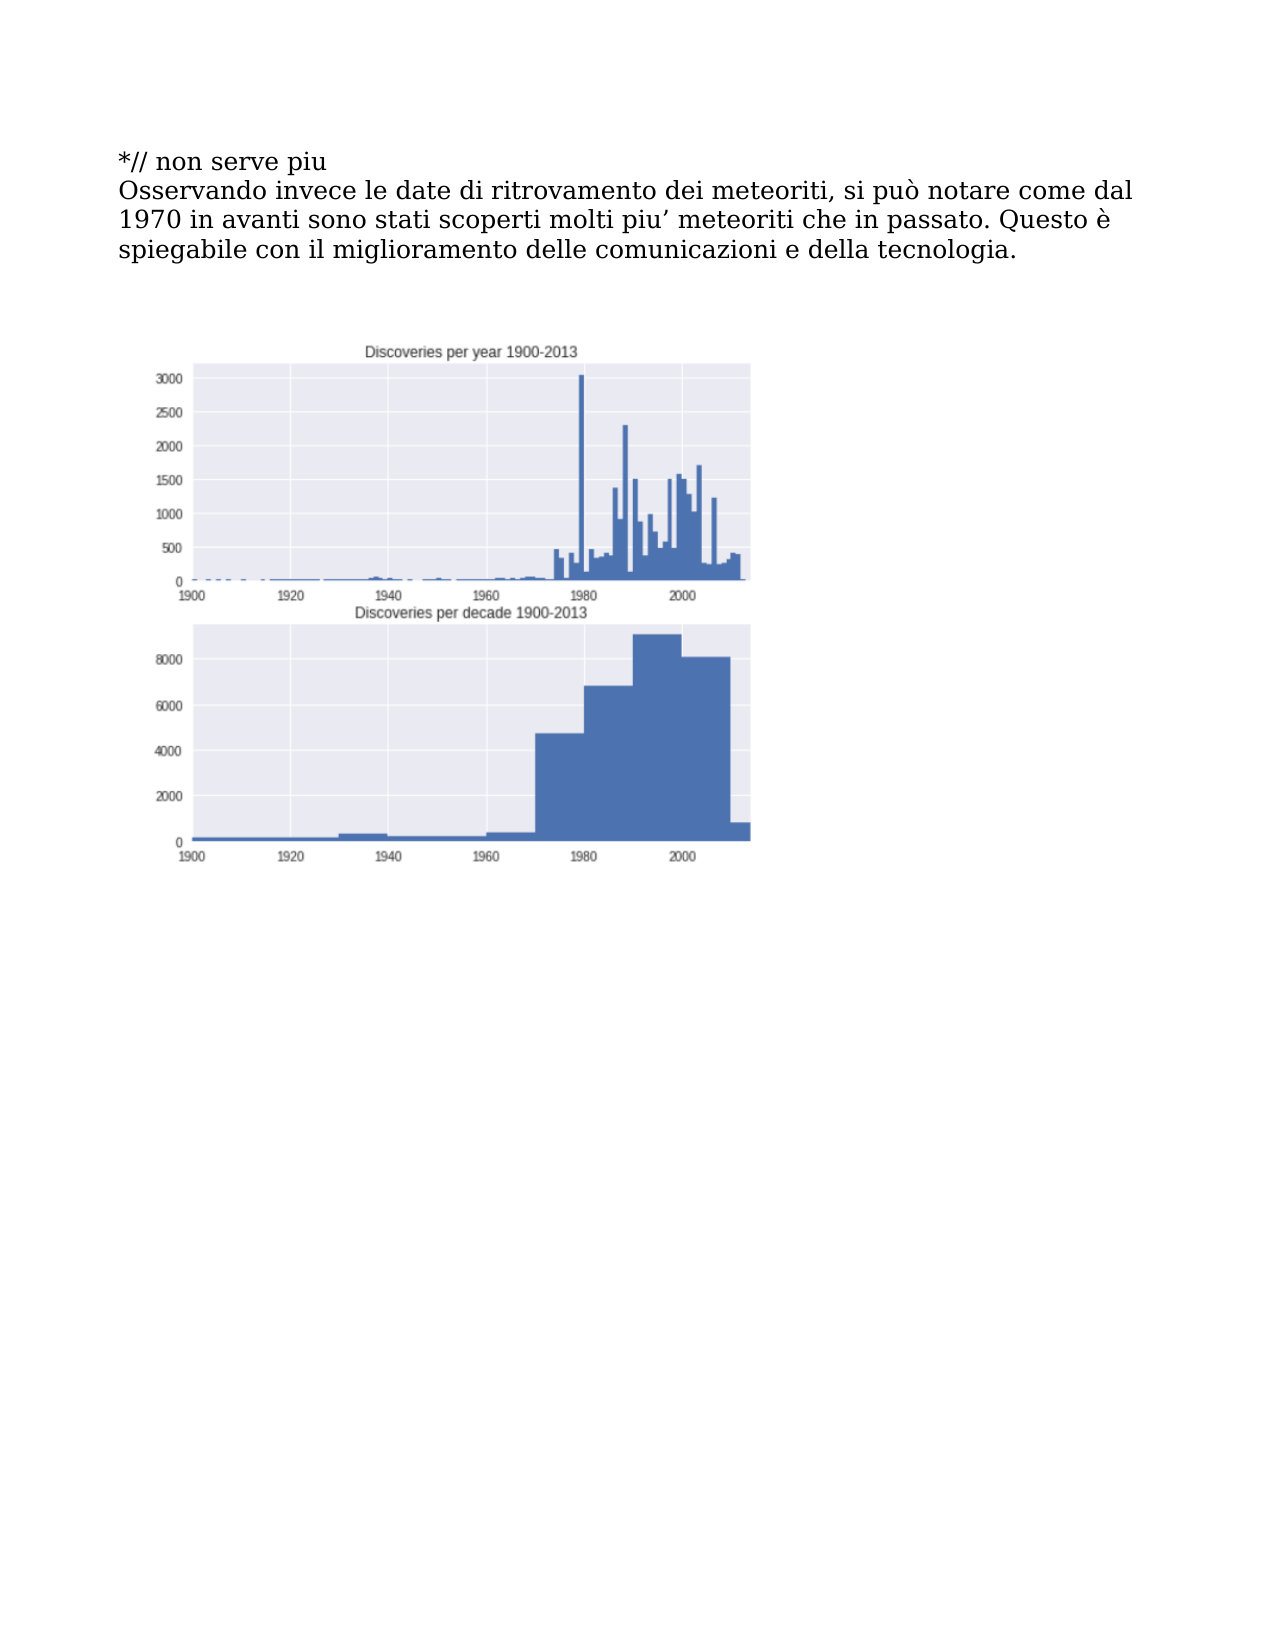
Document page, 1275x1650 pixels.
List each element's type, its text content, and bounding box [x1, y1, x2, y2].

text Osservando invece le date di ritrovamento dei meteoriti, si può notare come dal 1970 in avanti sono stati scoperti molti piu’ meteoriti che in passato. Questo è spiegabile con il miglioramento delle comunicazioni e della tecnologia. [118, 176, 1157, 264]
text *// non serve piu [118, 147, 1157, 176]
picture [127, 332, 875, 890]
